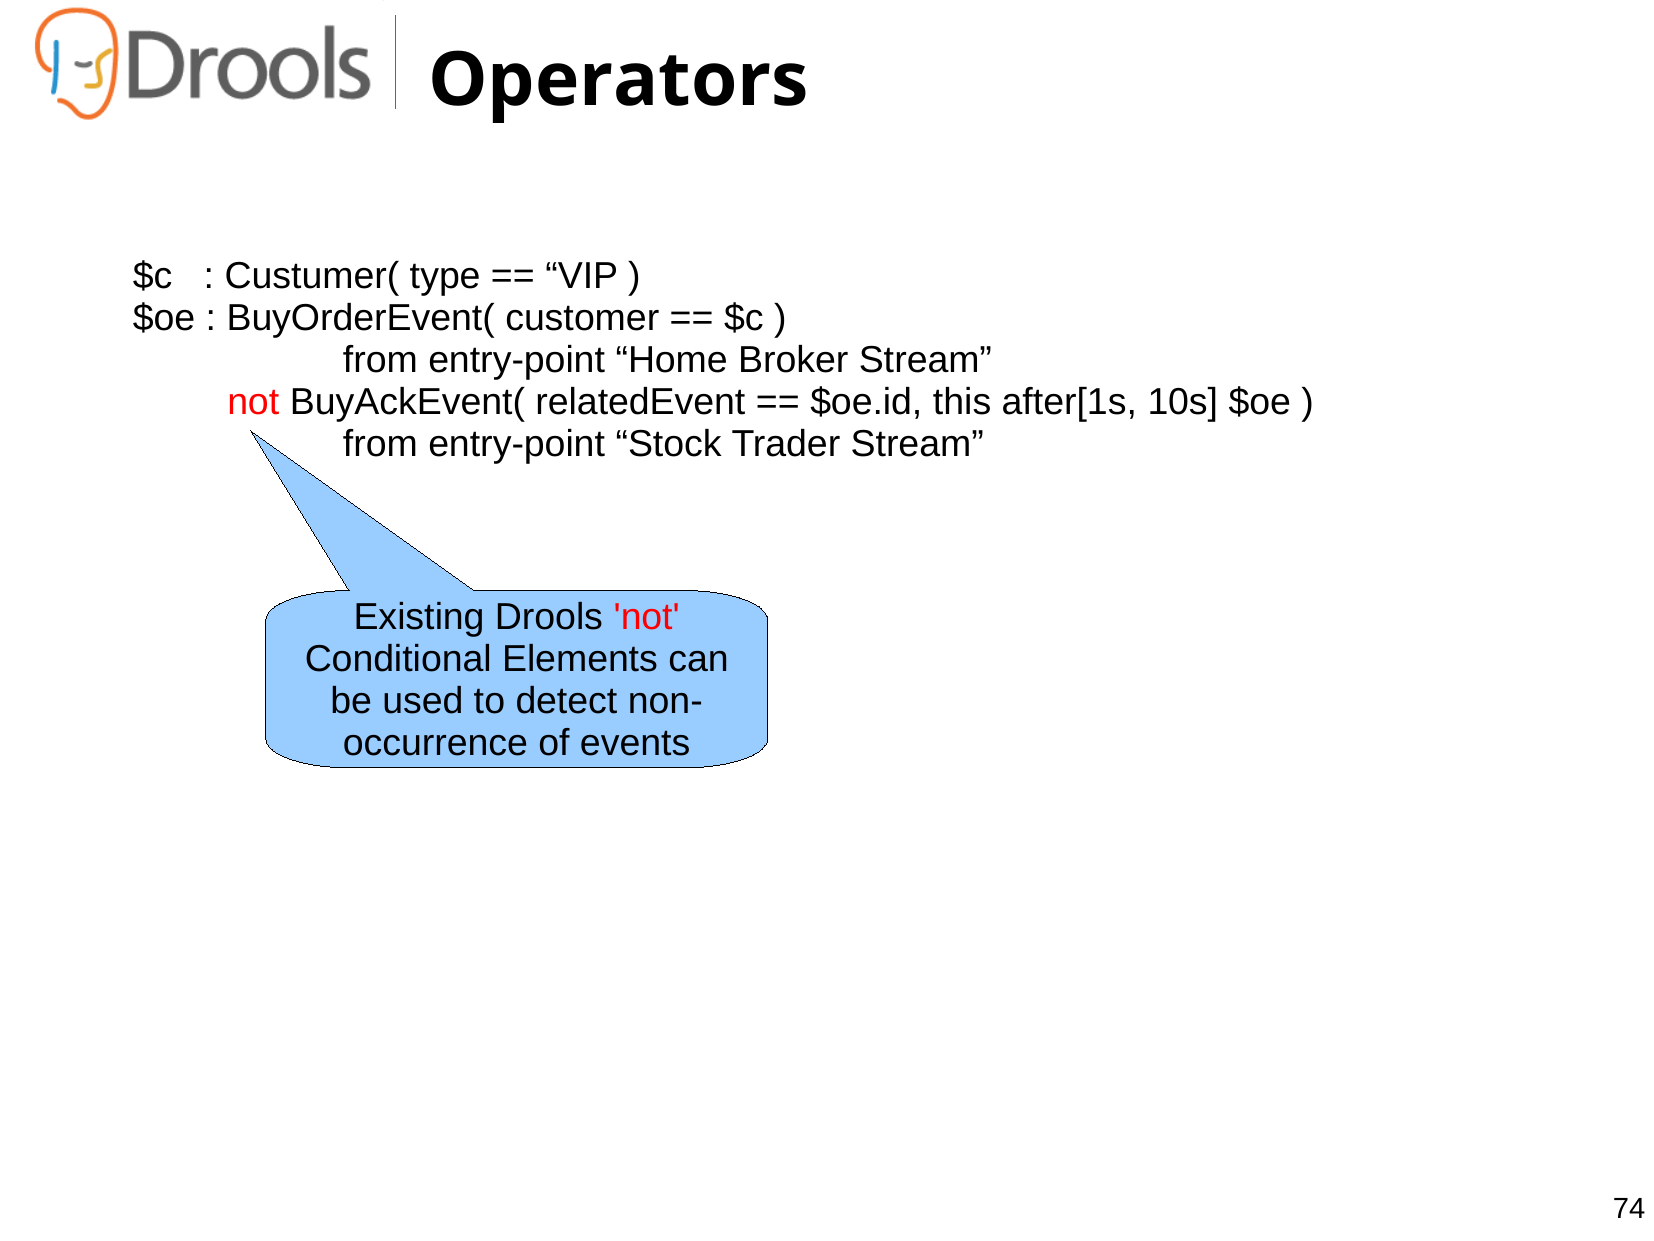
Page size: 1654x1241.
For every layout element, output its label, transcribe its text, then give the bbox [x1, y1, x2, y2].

title Operators [413, 17, 923, 130]
picture [29, 0, 384, 126]
text_box Existing Drools 'not' Conditional Elements can be used to detect non-occurrence of events [250, 430, 768, 768]
text_box $c : Custumer( type == “VIP ) $oe : BuyOrderEvent( customer == $c ) from entry-point “Home Broker Stream” not BuyAckEvent( relatedEvent == $oe.id, this after[1s, 10s] $oe ) from entry-point “Stock Trader Stream” [118, 247, 1447, 473]
